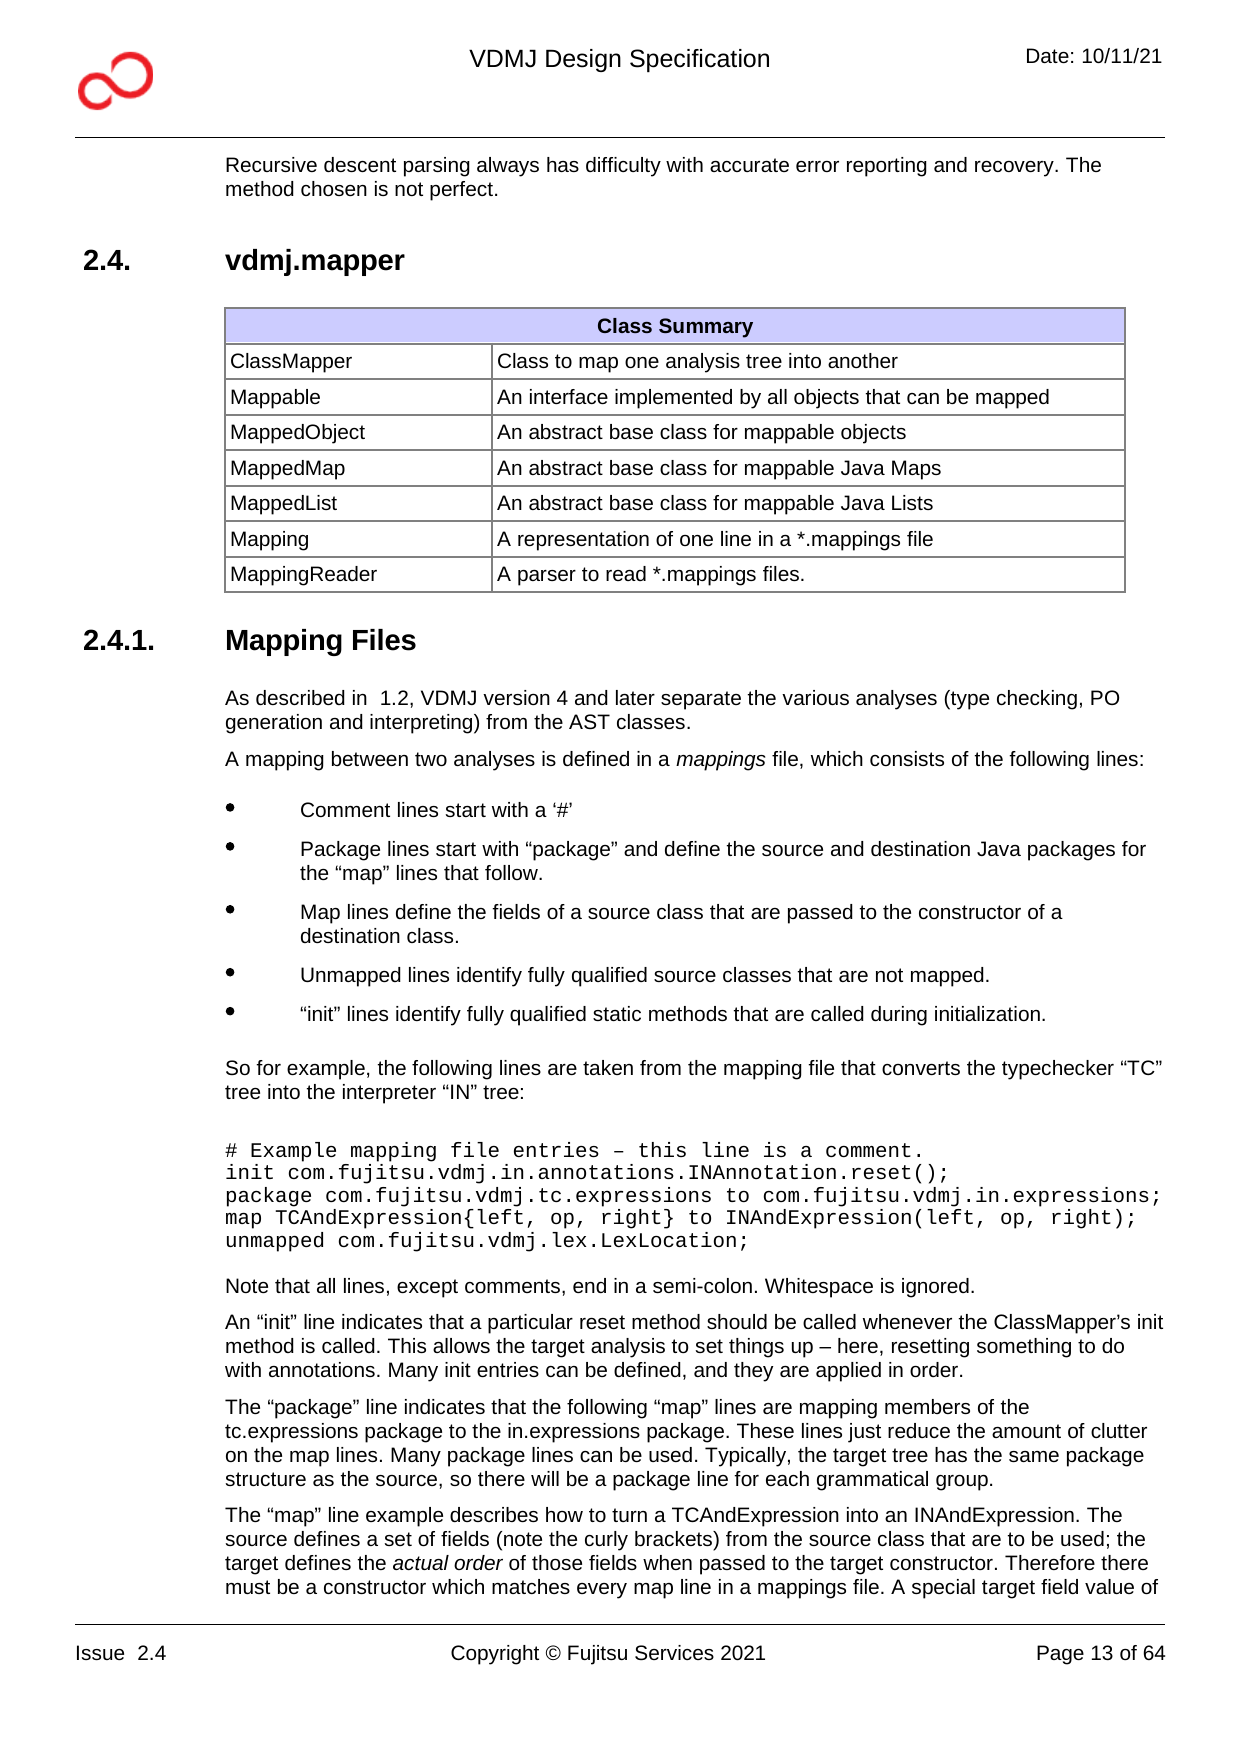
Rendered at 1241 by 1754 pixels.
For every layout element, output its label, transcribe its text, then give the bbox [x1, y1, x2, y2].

text The “package” line indicates that the following “map” lines are mapping members of the tc.expressions package to the in.expressions package. These lines just reduce the amount of clutter on the map lines. Many package lines can be used. Typically, the target tree has the same package structure as the source, so there will be a package line for each grammatical group. [225, 1395, 1165, 1491]
text A mapping between two analyses is defined in a mappings file, which consists of the following lines: [225, 747, 1165, 771]
table_cell MappingReader [226, 558, 491, 591]
subtitle vdmj.mapper [75, 243, 1165, 277]
list Package lines start with “package” and define the source and destination Java packages for the “map” lines that follow. [225, 837, 1165, 885]
list Unmapped lines identify fully qualified source classes that are not mapped. [225, 963, 1165, 987]
table_cell An interface implemented by all objects that can be mapped [493, 380, 1124, 413]
table_cell An abstract base class for mappable Java Maps [493, 451, 1124, 484]
table_header Class Summary [226, 309, 1124, 342]
list Comment lines start with a ‘#’ [225, 798, 1165, 822]
picture [78, 44, 153, 120]
text init com.fujitsu.vdmj.in.annotations.INAnnotation.reset(); [225, 1162, 1165, 1184]
table_cell Mappable [226, 380, 491, 413]
text As described in 1.2, VDMJ version 4 and later separate the various analyses (type checking, PO generation and interpreting) from the AST classes. [225, 687, 1165, 734]
text Recursive descent parsing always has difficulty with accurate error reporting and recovery. The method chosen is not perfect. [225, 153, 1165, 201]
table_cell MappedMap [226, 451, 491, 484]
text map TCAndExpression{left, op, right} to INAndExpression(left, op, right); [225, 1207, 1165, 1229]
table_cell ClassMapper [226, 345, 491, 378]
table_cell An abstract base class for mappable objects [493, 416, 1124, 449]
table_cell Class to map one analysis tree into another [493, 345, 1124, 378]
list Map lines define the fields of a source class that are passed to the constructor of a destination class. [225, 900, 1165, 948]
text # Example mapping file entries – this line is a comment. [225, 1139, 1165, 1162]
text Note that all lines, except comments, end in a semi-colon. Whitespace is ignored. [225, 1274, 1165, 1298]
table_cell Mapping [226, 522, 491, 556]
table_cell MappedObject [226, 416, 491, 449]
text The “map” line example describes how to turn a TCAndExpression into an INAndExpression. The source defines a set of fields (note the curly brackets) from the source class that are to be used; the target defines the actual order of those fields when passed to the target constructor. Therefore there must be a constructor which matches every map line in a mappings file. A special target field value of [225, 1503, 1165, 1599]
text unmapped com.fujitsu.vdmj.lex.LexLocation; [225, 1229, 1165, 1252]
text An “init” line indicates that a particular reset method should be called whenever the ClassMapper’s init method is called. This allows the target analysis to set things up – here, resetting something to do with annotations. Many init entries can be defined, and they are applied in order. [225, 1311, 1165, 1382]
table_cell An abstract base class for mappable Java Lists [493, 487, 1124, 520]
list “init” lines identify fully qualified static methods that are called during initialization. [225, 1002, 1165, 1026]
table_cell A representation of one line in a *.mappings file [493, 522, 1124, 556]
text So for example, the following lines are taken from the mapping file that converts the typechecker “TC” tree into the interpreter “IN” tree: [225, 1056, 1165, 1104]
subtitle Mapping Files [75, 623, 1165, 657]
table_cell MappedList [226, 487, 491, 520]
text package com.fujitsu.vdmj.tc.expressions to com.fujitsu.vdmj.in.expressions; [225, 1184, 1165, 1207]
table_cell A parser to read *.mappings files. [493, 558, 1124, 591]
